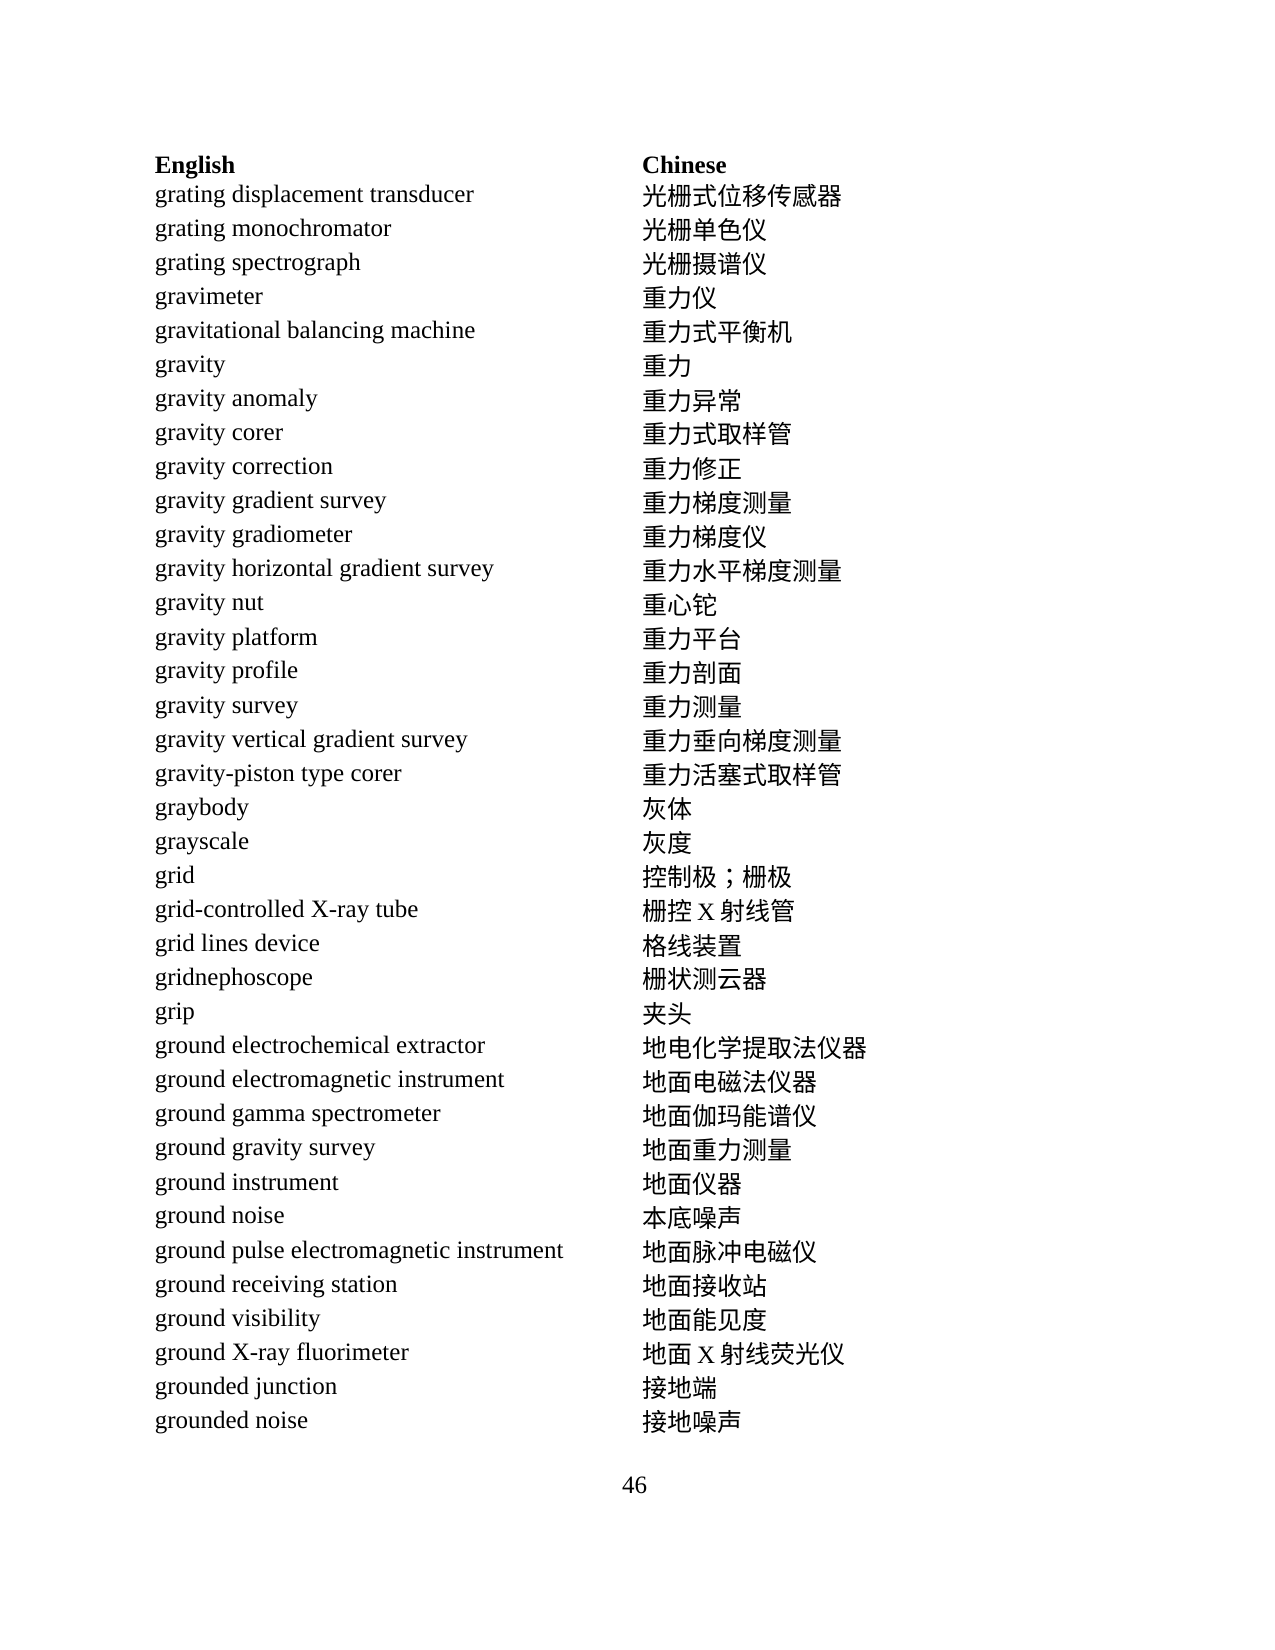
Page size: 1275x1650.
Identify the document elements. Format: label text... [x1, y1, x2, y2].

table_cell 地面接收站 [638, 1269, 1125, 1303]
table_cell 格线装置 [638, 928, 1125, 962]
table_cell graybody [150, 792, 637, 826]
table_cell gravity gradiometer [150, 519, 637, 553]
table_cell 光栅单色仪 [638, 213, 1125, 247]
table_cell grounded noise [150, 1405, 637, 1439]
table_cell gridnephoscope [150, 962, 637, 996]
table_cell grid-controlled X-ray tube [150, 894, 637, 928]
table_cell 本底噪声 [638, 1201, 1125, 1235]
table_cell grounded junction [150, 1371, 637, 1405]
table_cell gravitational balancing machine [150, 315, 637, 349]
table_cell gravity platform [150, 622, 637, 656]
table_cell 地面伽玛能谱仪 [638, 1099, 1125, 1132]
table_cell grid lines device [150, 928, 637, 962]
table_cell 地电化学提取法仪器 [638, 1030, 1125, 1064]
table_cell gravity anomaly [150, 383, 637, 417]
table_cell gravity survey [150, 690, 637, 724]
table_cell 光栅式位移传感器 [638, 179, 1125, 213]
table_cell gravity [150, 349, 637, 383]
table_cell gravity profile [150, 656, 637, 690]
table_cell gravity vertical gradient survey [150, 724, 637, 758]
table_cell ground instrument [150, 1167, 637, 1201]
table_cell 重力式平衡机 [638, 315, 1125, 349]
table_cell 地面重力测量 [638, 1133, 1125, 1167]
table_cell ground visibility [150, 1303, 637, 1337]
table_cell ground noise [150, 1201, 637, 1235]
table_cell ground electrochemical extractor [150, 1030, 637, 1064]
table_header Chinese [638, 150, 1125, 179]
table_cell 地面电磁法仪器 [638, 1064, 1125, 1098]
table_cell grid [150, 860, 637, 894]
table_cell grating monochromator [150, 213, 637, 247]
table_cell 重力异常 [638, 383, 1125, 417]
table_cell ground electromagnetic instrument [150, 1064, 637, 1098]
table_cell gravity-piston type corer [150, 758, 637, 792]
table_cell 重力修正 [638, 451, 1125, 485]
table_cell 栅控X射线管 [638, 894, 1125, 928]
table_cell ground gravity survey [150, 1133, 637, 1167]
table_cell ground receiving station [150, 1269, 637, 1303]
table_cell 灰体 [638, 792, 1125, 826]
table_cell 重力剖面 [638, 656, 1125, 690]
table_cell 光栅摄谱仪 [638, 247, 1125, 281]
table_cell 控制极；栅极 [638, 860, 1125, 894]
table_cell 地面能见度 [638, 1303, 1125, 1337]
table_cell gravimeter [150, 281, 637, 315]
table_cell grating spectrograph [150, 247, 637, 281]
table_cell 灰度 [638, 826, 1125, 860]
table_cell ground X-ray fluorimeter [150, 1337, 637, 1371]
table_cell 重力仪 [638, 281, 1125, 315]
table_cell 重心铊 [638, 588, 1125, 622]
table_cell 重力水平梯度测量 [638, 554, 1125, 587]
table_cell 重力测量 [638, 690, 1125, 724]
table_cell 地面X射线荧光仪 [638, 1337, 1125, 1371]
table_cell 夹头 [638, 996, 1125, 1030]
table_cell 重力式取样管 [638, 417, 1125, 451]
table_cell gravity corer [150, 417, 637, 451]
table_cell 重力平台 [638, 622, 1125, 656]
table_cell gravity gradient survey [150, 485, 637, 519]
table_cell 地面仪器 [638, 1167, 1125, 1201]
table_cell 重力梯度仪 [638, 519, 1125, 553]
table_cell grayscale [150, 826, 637, 860]
table_cell 接地噪声 [638, 1405, 1125, 1439]
table_cell ground pulse electromagnetic instrument [150, 1235, 637, 1269]
table_header English [150, 150, 637, 179]
table_cell 地面脉冲电磁仪 [638, 1235, 1125, 1269]
table_cell gravity correction [150, 451, 637, 485]
table_cell grating displacement transducer [150, 179, 637, 213]
table_cell gravity horizontal gradient survey [150, 554, 637, 587]
table_cell 重力梯度测量 [638, 485, 1125, 519]
table_cell 接地端 [638, 1371, 1125, 1405]
table_cell 重力垂向梯度测量 [638, 724, 1125, 758]
table_cell 重力 [638, 349, 1125, 383]
table_cell 重力活塞式取样管 [638, 758, 1125, 792]
table_cell grip [150, 996, 637, 1030]
table_cell gravity nut [150, 588, 637, 622]
table_cell ground gamma spectrometer [150, 1099, 637, 1132]
table_cell 栅状测云器 [638, 962, 1125, 996]
